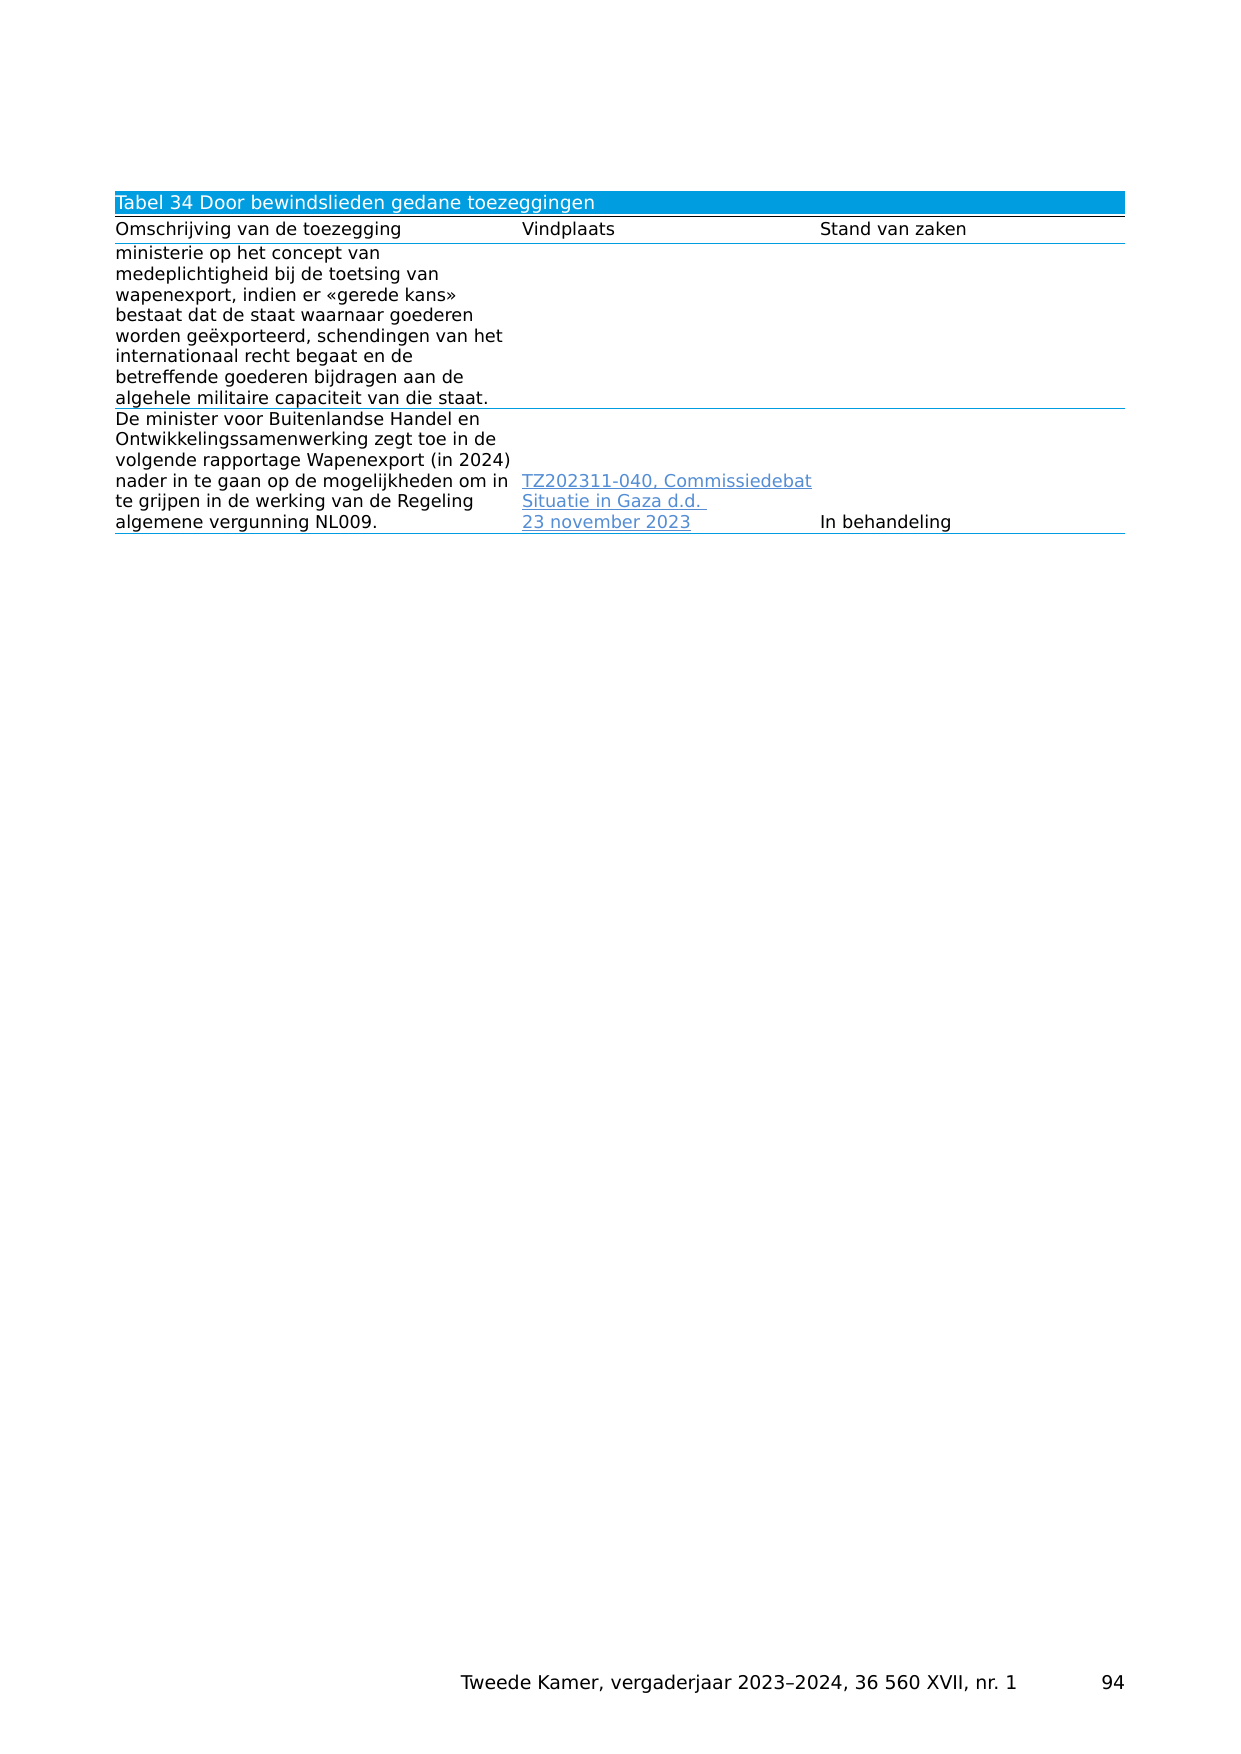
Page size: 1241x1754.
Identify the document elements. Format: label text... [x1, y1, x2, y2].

table_cell ministerie op het concept van medeplichtigheid bij de toetsing van wapenexport, indien er «gerede kans» bestaat dat de staat waarnaar goederen worden geëxporteerd, schendingen van het internationaal recht begaat en de betreffende goederen bijdragen aan de algehele militaire capaciteit van die staat. [115, 244, 519, 408]
table_cell In behandeling [817, 409, 1125, 532]
table_cell [519, 244, 817, 408]
table_cell TZ202311-040, Commissiedebat Situatie in Gaza d.d. 23 november 2023 [519, 409, 817, 532]
table_cell De minister voor Buitenlandse Handel en Ontwikkelingssamenwerking zegt toe in de volgende rapportage Wapenexport (in 2024) nader in te gaan op de mogelijkheden om in te grijpen in de werking van de Regeling algemene vergunning NL009. [115, 409, 519, 532]
table_cell Omschrijving van de toezegging [115, 217, 519, 243]
table_cell Stand van zaken [817, 217, 1125, 243]
table_cell Vindplaats [519, 217, 817, 243]
table_cell [817, 244, 1125, 408]
